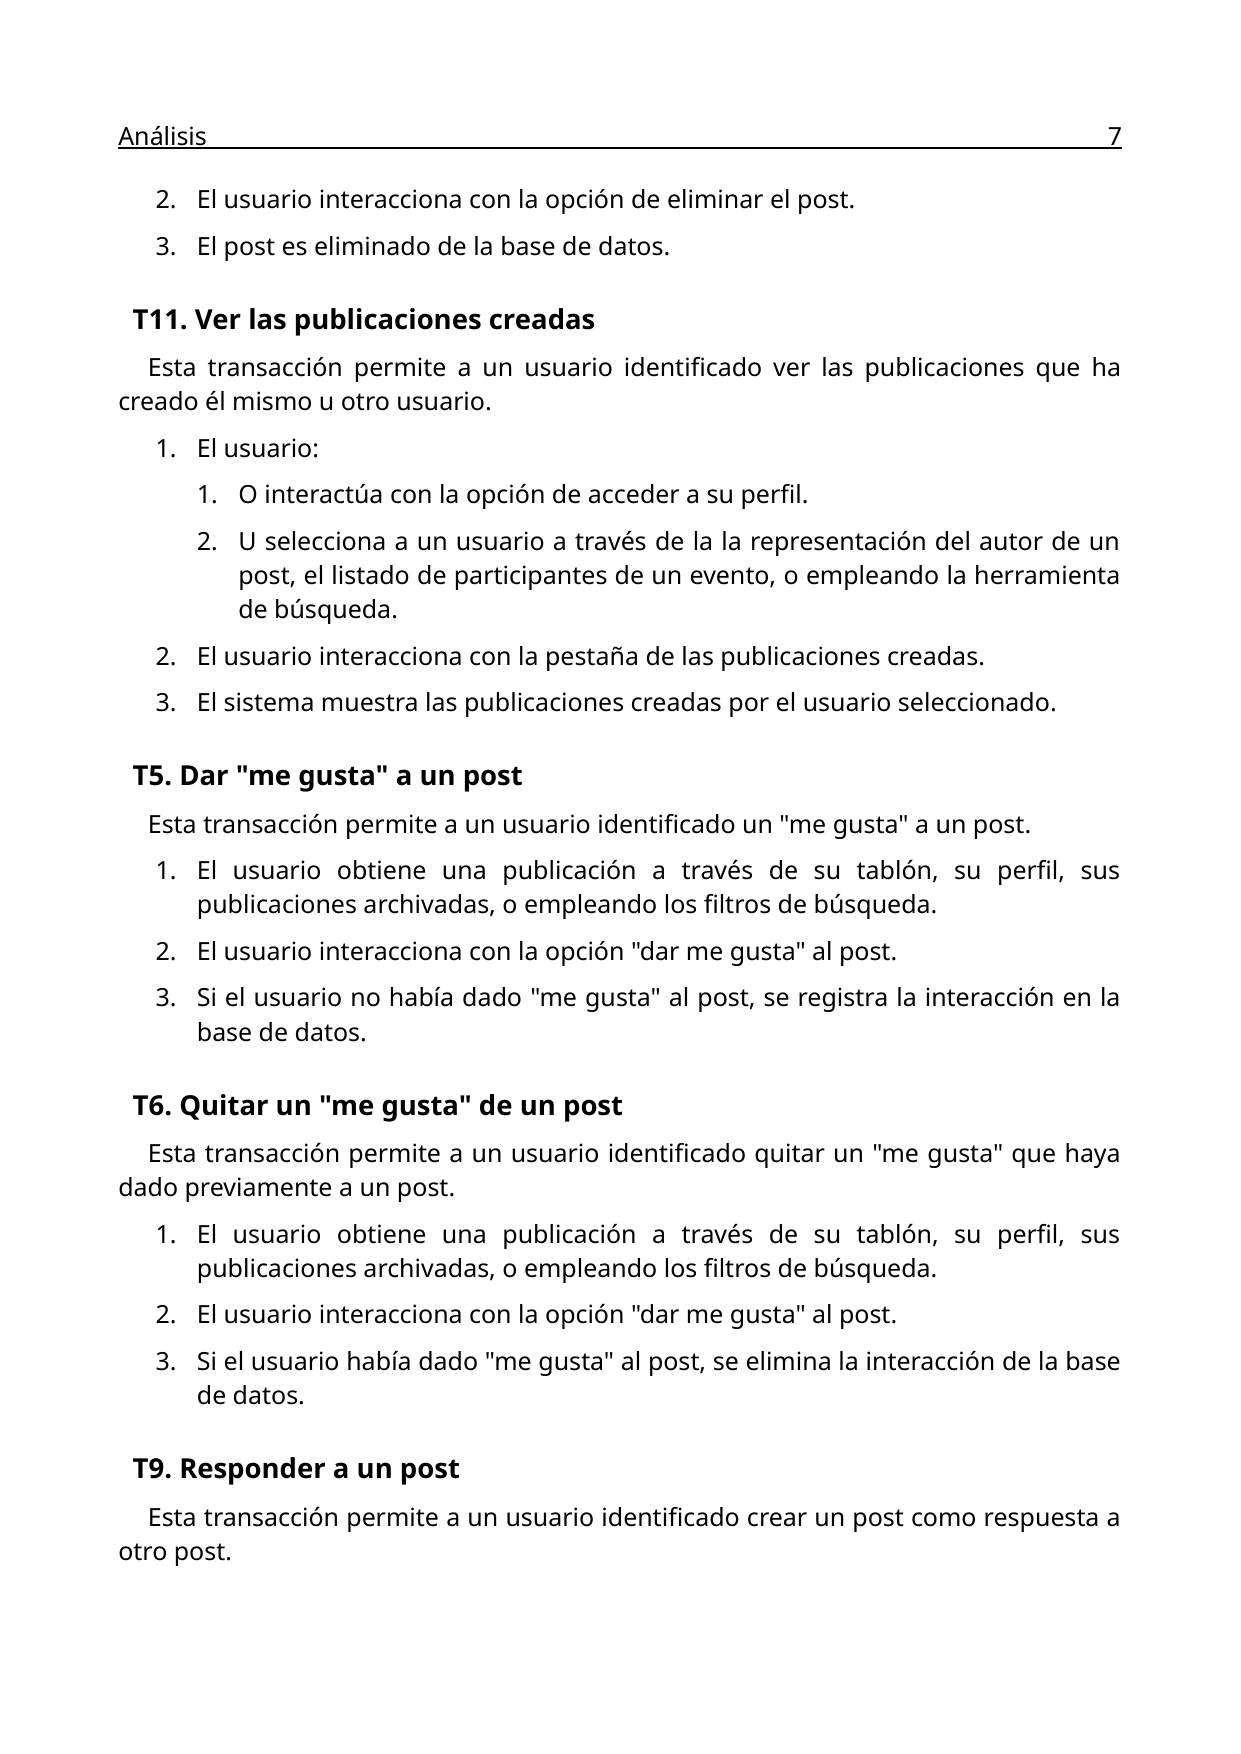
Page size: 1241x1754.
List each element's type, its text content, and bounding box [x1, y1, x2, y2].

subtitle T6. Quitar un "me gusta" de un post [118, 1086, 1122, 1123]
list El sistema muestra las publicaciones creadas por el usuario seleccionado. [155, 685, 1122, 719]
list El usuario: [155, 430, 1122, 464]
list El usuario interacciona con la opción de eliminar el post. [155, 182, 1122, 216]
list El usuario obtiene una publicación a través de su tablón, su perfil, sus publicaciones archivadas, o empleando los filtros de búsqueda. [155, 853, 1122, 921]
list El usuario obtiene una publicación a través de su tablón, su perfil, sus publicaciones archivadas, o empleando los filtros de búsqueda. [155, 1216, 1122, 1284]
list Si el usuario no había dado "me gusta" al post, se registra la interacción en la base de datos. [155, 980, 1122, 1048]
list Si el usuario había dado "me gusta" al post, se elimina la interacción de la base de datos. [155, 1343, 1122, 1412]
list El post es eliminado de la base de datos. [155, 228, 1122, 262]
list El usuario interacciona con la opción "dar me gusta" al post. [155, 1297, 1122, 1331]
text Esta transacción permite a un usuario identificado quitar un "me gusta" que haya dado previamente a un post. [118, 1136, 1122, 1204]
list O interactúa con la opción de acceder a su perfil. [197, 477, 1122, 511]
list El usuario interacciona con la pestaña de las publicaciones creadas. [155, 638, 1122, 672]
text Esta transacción permite a un usuario identificado ver las publicaciones que ha creado él mismo u otro usuario. [118, 350, 1122, 418]
list El usuario interacciona con la opción "dar me gusta" al post. [155, 933, 1122, 968]
list U selecciona a un usuario a través de la la representación del autor de un post, el listado de participantes de un evento, o empleando la herramienta de búsqueda. [197, 523, 1122, 626]
text Esta transacción permite a un usuario identificado un "me gusta" a un post. [118, 806, 1122, 840]
text Esta transacción permite a un usuario identificado crear un post como respuesta a otro post. [118, 1499, 1122, 1567]
subtitle T11. Ver las publicaciones creadas [118, 300, 1122, 337]
subtitle T5. Dar "me gusta" a un post [118, 756, 1122, 794]
subtitle T9. Responder a un post [118, 1449, 1122, 1487]
